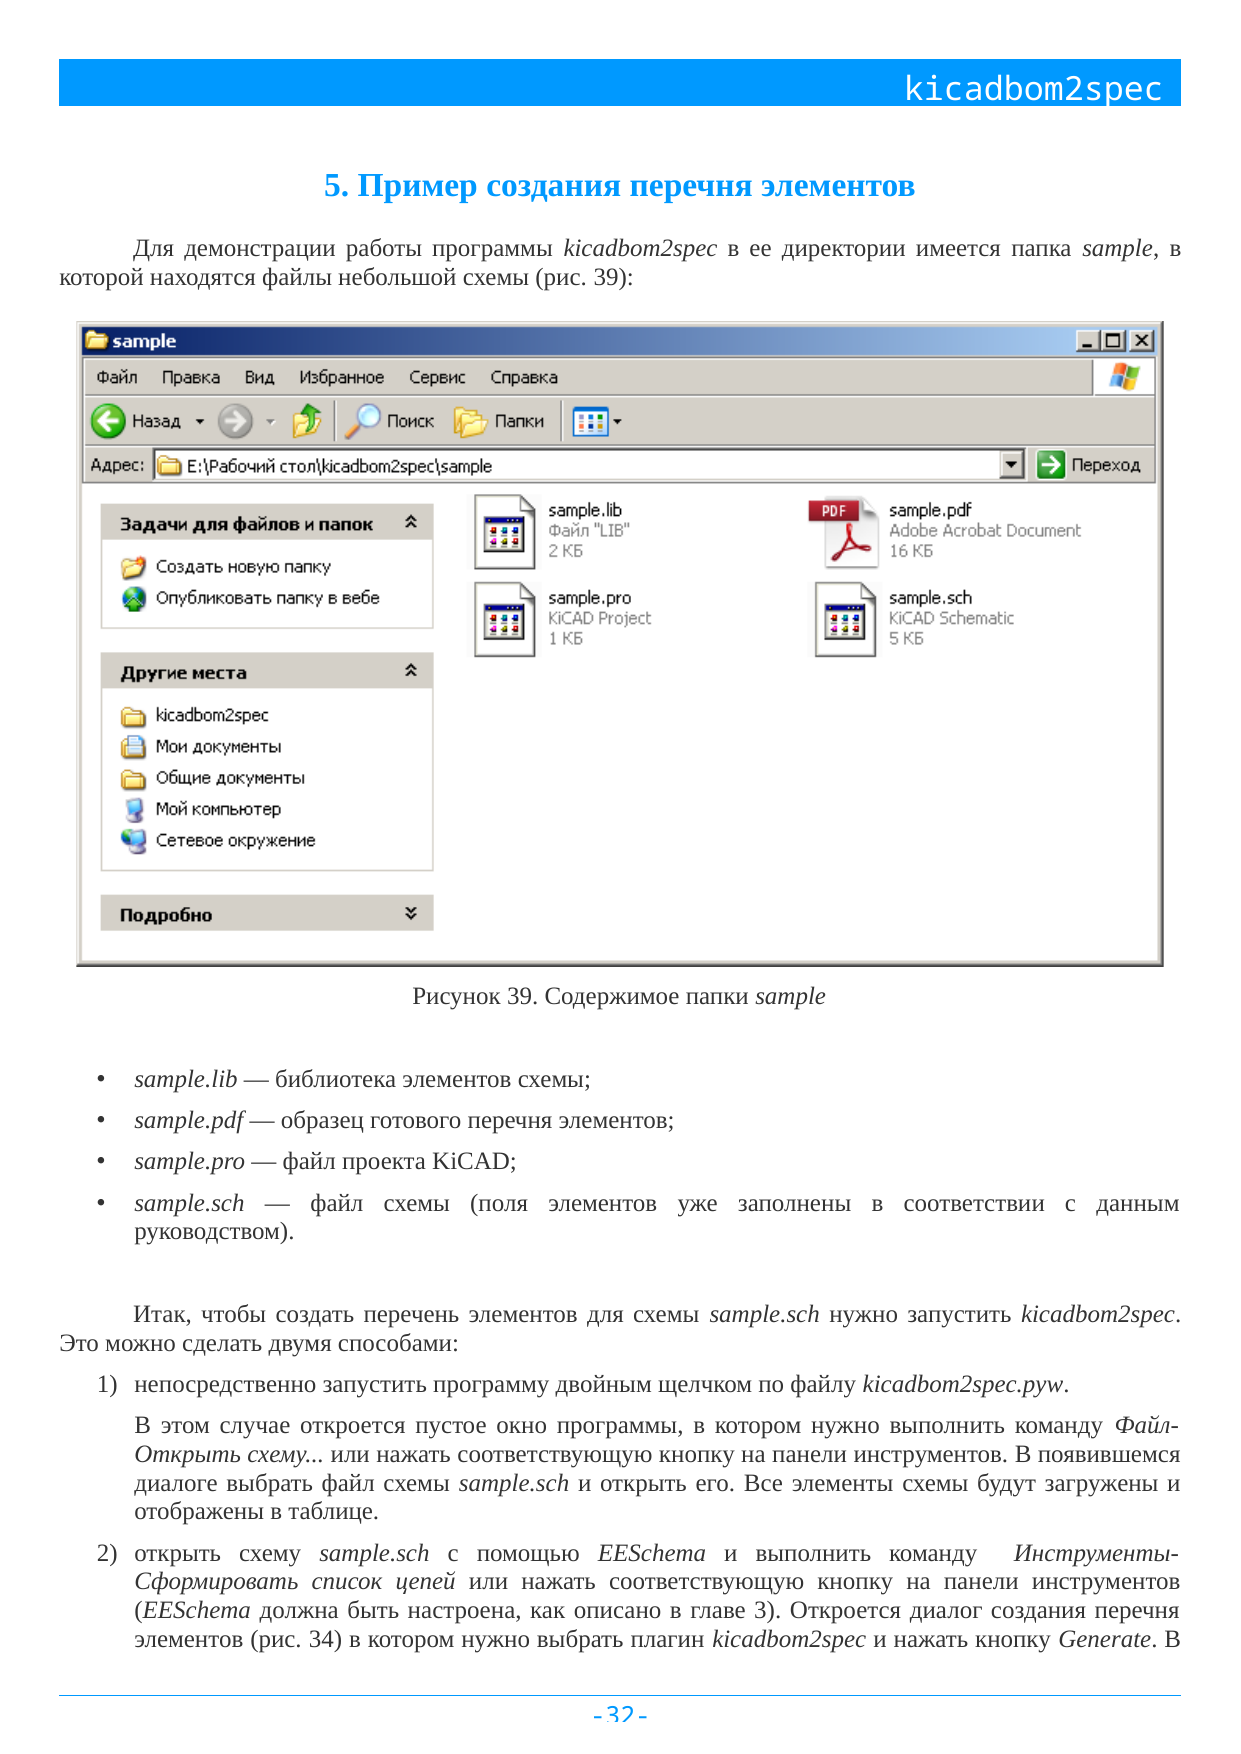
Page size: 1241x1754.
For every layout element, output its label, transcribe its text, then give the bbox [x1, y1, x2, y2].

text Рисунок 39. Содержимое папки sample [73, 967, 1167, 1010]
list открыть схему sample.sch с помощью EESchema и выполнить команду Инструменты-Сформировать список цепей или нажать соответствующую кнопку на панели инструментов (EESchema должна быть настроена, как описано в главе 3). Откроется диалог создания перечня элементов (рис. 34) в котором нужно выбрать плагин kicadbom2spec и нажать кнопку Generate. В [97, 1538, 1181, 1653]
text Для демонстрации работы программы kicadbom2spec в ее директории имеется папка sample, в которой находятся файлы небольшой схемы (рис. 39): [59, 233, 1181, 291]
picture [76, 321, 1164, 967]
list sample.pdf — образец готового перечня элементов; [97, 1105, 1181, 1134]
list В этом случае откроется пустое окно программы, в котором нужно выполнить команду Файл-Открыть схему... или нажать соответствующую кнопку на панели инструментов. В появившемся диалоге выбрать файл схемы sample.sch и открыть его. Все элементы схемы будут загружены и отображены в таблице. [97, 1410, 1181, 1525]
list sample.lib — библиотека элементов схемы; [97, 1064, 1181, 1093]
list непосредственно запустить программу двойным щелчком по файлу kicadbom2spec.pyw. [97, 1369, 1181, 1398]
text Итак, чтобы создать перечень элементов для схемы sample.sch нужно запустить kicadbom2spec. Это можно сделать двумя способами: [59, 1299, 1181, 1356]
list sample.sch — файл схемы (поля элементов уже заполнены в соответствии с данным руководством). [97, 1188, 1181, 1245]
subtitle 5. Пример создания перечня элементов [59, 165, 1181, 204]
list sample.pro — файл проекта KiCAD; [97, 1146, 1181, 1175]
